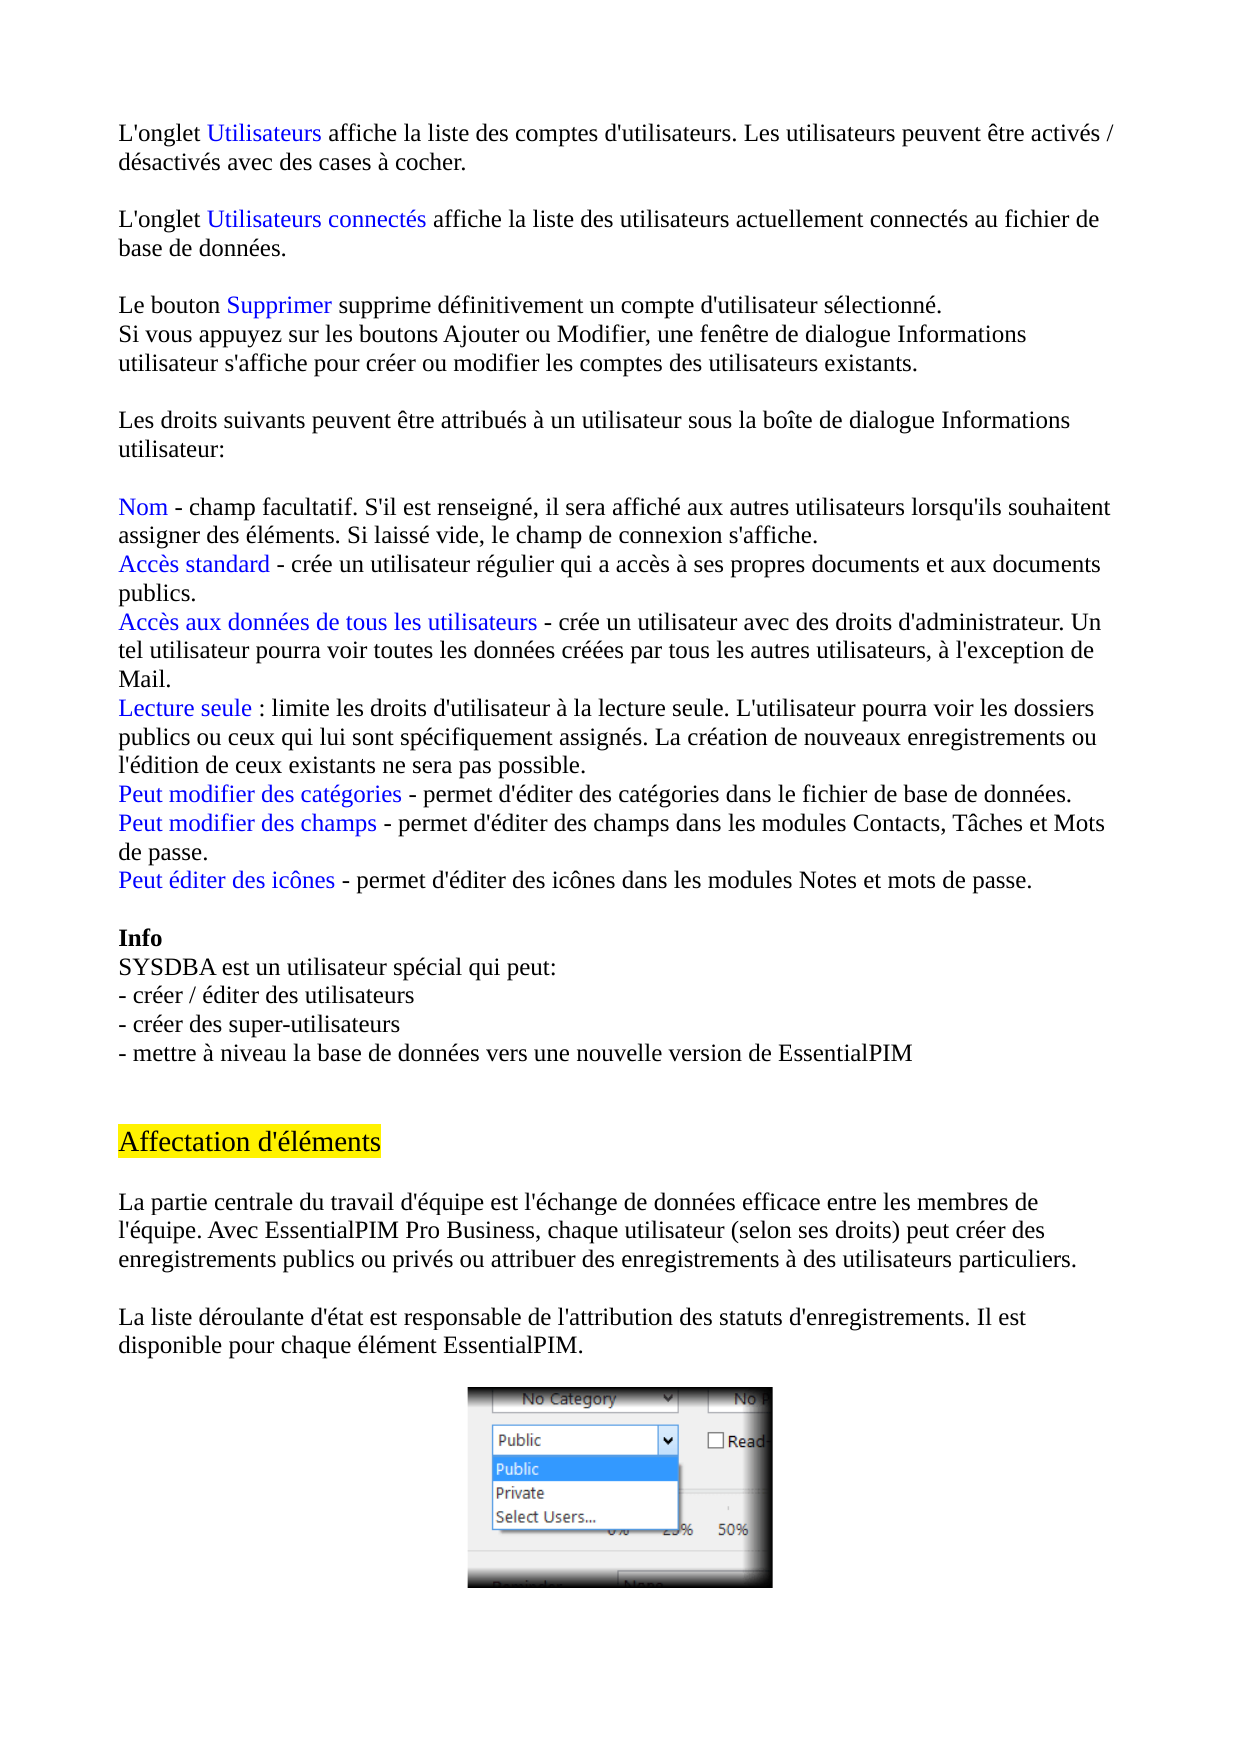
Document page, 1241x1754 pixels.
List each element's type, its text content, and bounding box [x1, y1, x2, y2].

text Info [118, 923, 1122, 952]
text Le bouton Supprimer supprime définitivement un compte d'utilisateur sélectionné. [118, 291, 1122, 319]
text - créer / éditer des utilisateurs [118, 981, 1122, 1009]
picture [467, 1387, 773, 1588]
text Les droits suivants peuvent être attribués à un utilisateur sous la boîte de dialogue Informations utilisateur: [118, 406, 1122, 463]
text Accès standard - crée un utilisateur régulier qui a accès à ses propres documents et aux documents publics. [118, 549, 1122, 607]
text Nom - champ facultatif. S'il est renseigné, il sera affiché aux autres utilisateurs lorsqu'ils souhaitent assigner des éléments. Si laissé vide, le champ de connexion s'affiche. [118, 492, 1122, 549]
text Peut modifier des champs - permet d'éditer des champs dans les modules Contacts, Tâches et Mots de passe. [118, 808, 1122, 866]
text Si vous appuyez sur les boutons Ajouter ou Modifier, une fenêtre de dialogue Informations utilisateur s'affiche pour créer ou modifier les comptes des utilisateurs existants. [118, 319, 1122, 377]
text Peut modifier des catégories - permet d'éditer des catégories dans le fichier de base de données. [118, 779, 1122, 808]
text - mettre à niveau la base de données vers une nouvelle version de EssentialPIM [118, 1038, 1122, 1067]
text - créer des super-utilisateurs [118, 1009, 1122, 1038]
text Lecture seule : limite les droits d'utilisateur à la lecture seule. L'utilisateur pourra voir les dossiers publics ou ceux qui lui sont spécifiquement assignés. La création de nouveaux enregistrements ou l'édition de ceux existants ne sera pas possible. [118, 693, 1122, 779]
text L'onglet Utilisateurs affiche la liste des comptes d'utilisateurs. Les utilisateurs peuvent être activés / désactivés avec des cases à cocher. [118, 118, 1122, 176]
text Accès aux données de tous les utilisateurs - crée un utilisateur avec des droits d'administrateur. Un tel utilisateur pourra voir toutes les données créées par tous les autres utilisateurs, à l'exception de Mail. [118, 607, 1122, 693]
text L'onglet Utilisateurs connectés affiche la liste des utilisateurs actuellement connectés au fichier de base de données. [118, 204, 1122, 262]
text Affectation d'éléments [118, 1124, 1122, 1158]
text Peut éditer des icônes - permet d'éditer des icônes dans les modules Notes et mots de passe. [118, 866, 1122, 894]
text SYSDBA est un utilisateur spécial qui peut: [118, 952, 1122, 981]
text La liste déroulante d'état est responsable de l'attribution des statuts d'enregistrements. Il est disponible pour chaque élément EssentialPIM. [118, 1302, 1122, 1359]
text La partie centrale du travail d'équipe est l'échange de données efficace entre les membres de l'équipe. Avec EssentialPIM Pro Business, chaque utilisateur (selon ses droits) peut créer des enregistrements publics ou privés ou attribuer des enregistrements à des utilisateurs particuliers. [118, 1187, 1122, 1273]
